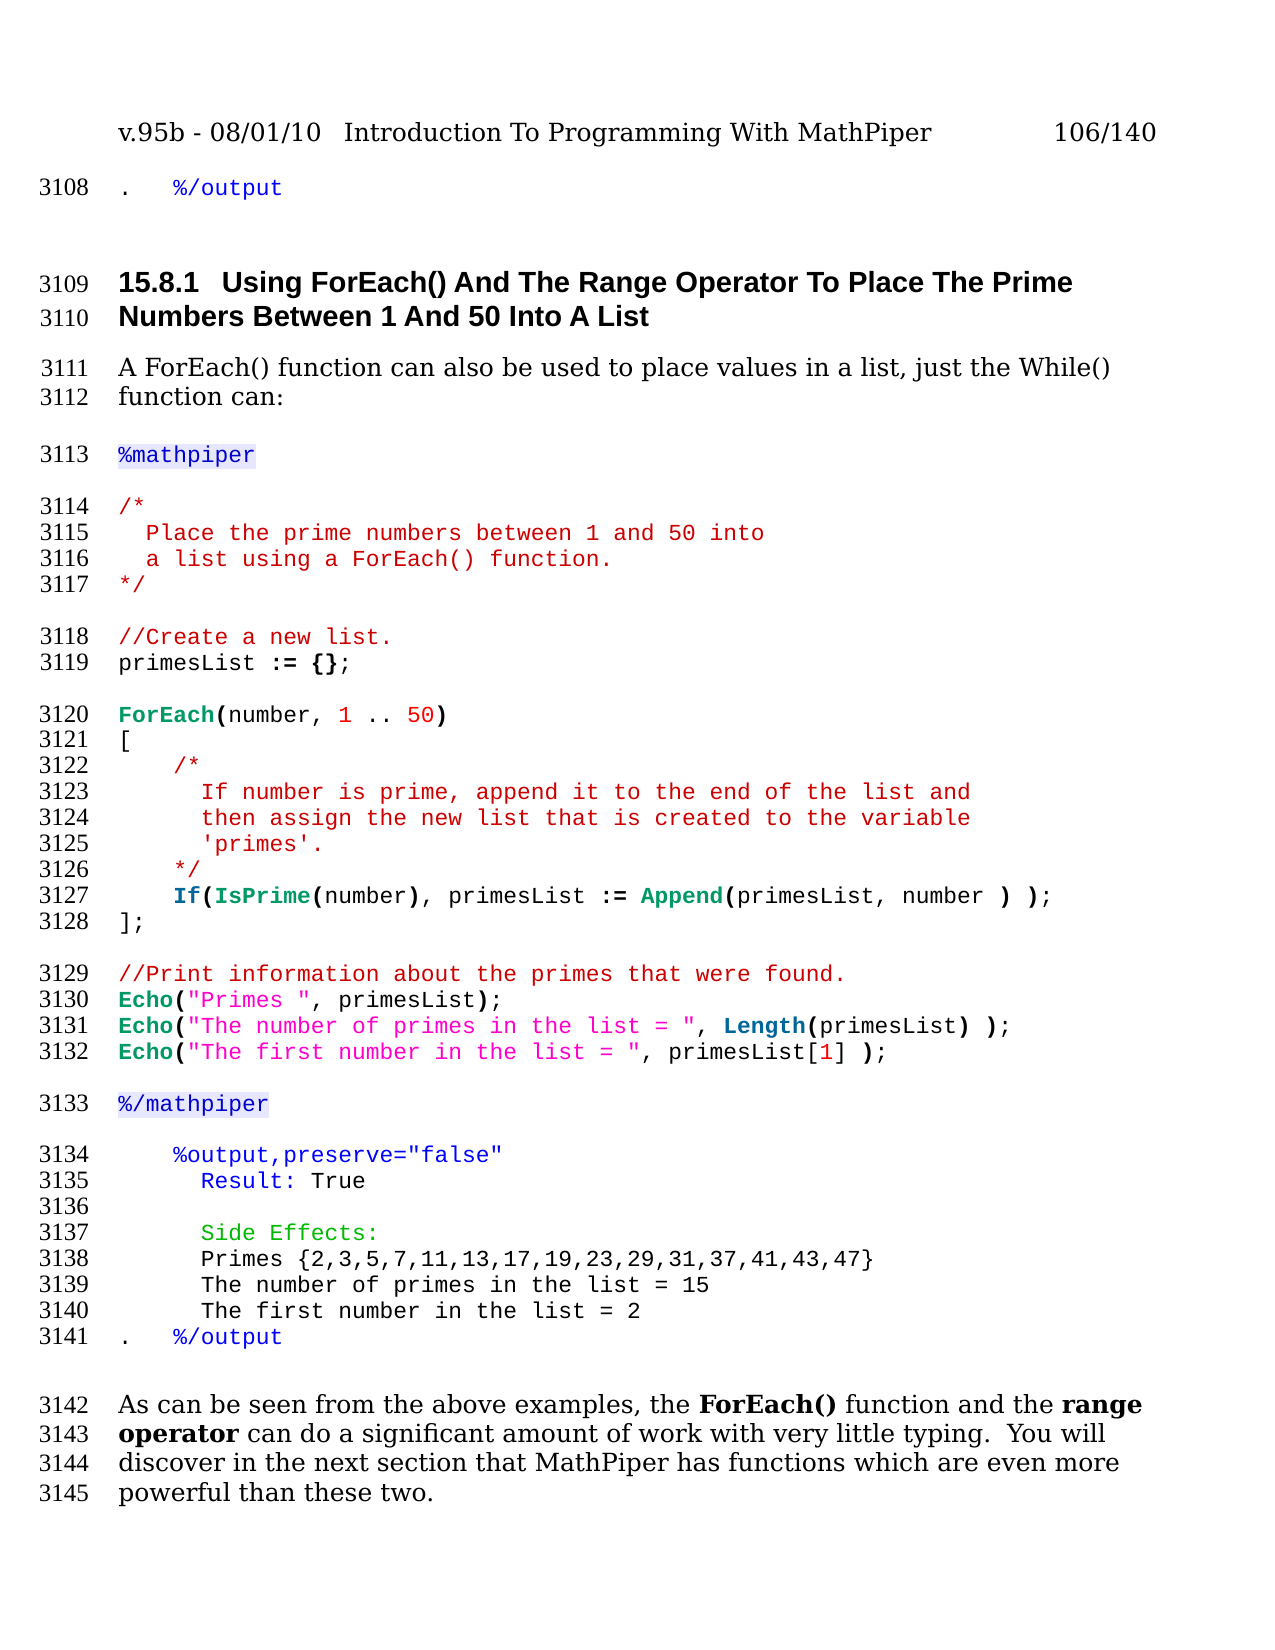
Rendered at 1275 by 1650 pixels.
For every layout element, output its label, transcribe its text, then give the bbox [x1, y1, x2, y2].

text ForEach(number, 1 .. 50) [118, 703, 1157, 729]
text Result: True [118, 1170, 1157, 1196]
text then assign the new list that is created to the variable [118, 807, 1157, 833]
text /* [118, 495, 1157, 521]
text Primes {2,3,5,7,11,13,17,19,23,29,31,37,41,43,47} [118, 1248, 1157, 1273]
text */ [118, 858, 1157, 884]
text */ [118, 573, 1157, 599]
text Echo("Primes ", primesList); [118, 988, 1157, 1014]
text %mathpiper [118, 443, 1157, 469]
text ]; [118, 910, 1157, 936]
text //Create a new list. [118, 625, 1157, 651]
text The number of primes in the list = 15 [118, 1273, 1157, 1299]
text Echo("The first number in the list = ", primesList[1] ); [118, 1040, 1157, 1066]
text //Print information about the primes that were found. [118, 962, 1157, 988]
text %/mathpiper [118, 1092, 1157, 1118]
subtitle Using ForEach() And The Range Operator To Place The Prime Numbers Between 1 And 50 Into A List [118, 265, 1157, 332]
text If(IsPrime(number), primesList := Append(primesList, number ) ); [118, 884, 1157, 910]
text As can be seen from the above examples, the ForEach() function and the range operator can do a significant amount of work with very little typing. You will discover in the next section that MathPiper has functions which are even more powerful than these two. [118, 1390, 1157, 1507]
text A ForEach() function can also be used to place values in a list, just the While() function can: [118, 353, 1157, 412]
text . %/output [118, 1325, 1157, 1351]
text Echo("The number of primes in the list = ", Length(primesList) ); [118, 1014, 1157, 1040]
text Side Effects: [118, 1222, 1157, 1248]
text Place the prime numbers between 1 and 50 into [118, 521, 1157, 547]
text [ [118, 729, 1157, 755]
text a list using a ForEach() function. [118, 547, 1157, 573]
text 'primes'. [118, 833, 1157, 858]
text . %/output [118, 177, 1157, 203]
text /* [118, 755, 1157, 781]
text %output,preserve="false" [118, 1144, 1157, 1170]
text The first number in the list = 2 [118, 1299, 1157, 1325]
text primesList := {}; [118, 651, 1157, 677]
text If number is prime, append it to the end of the list and [118, 781, 1157, 807]
